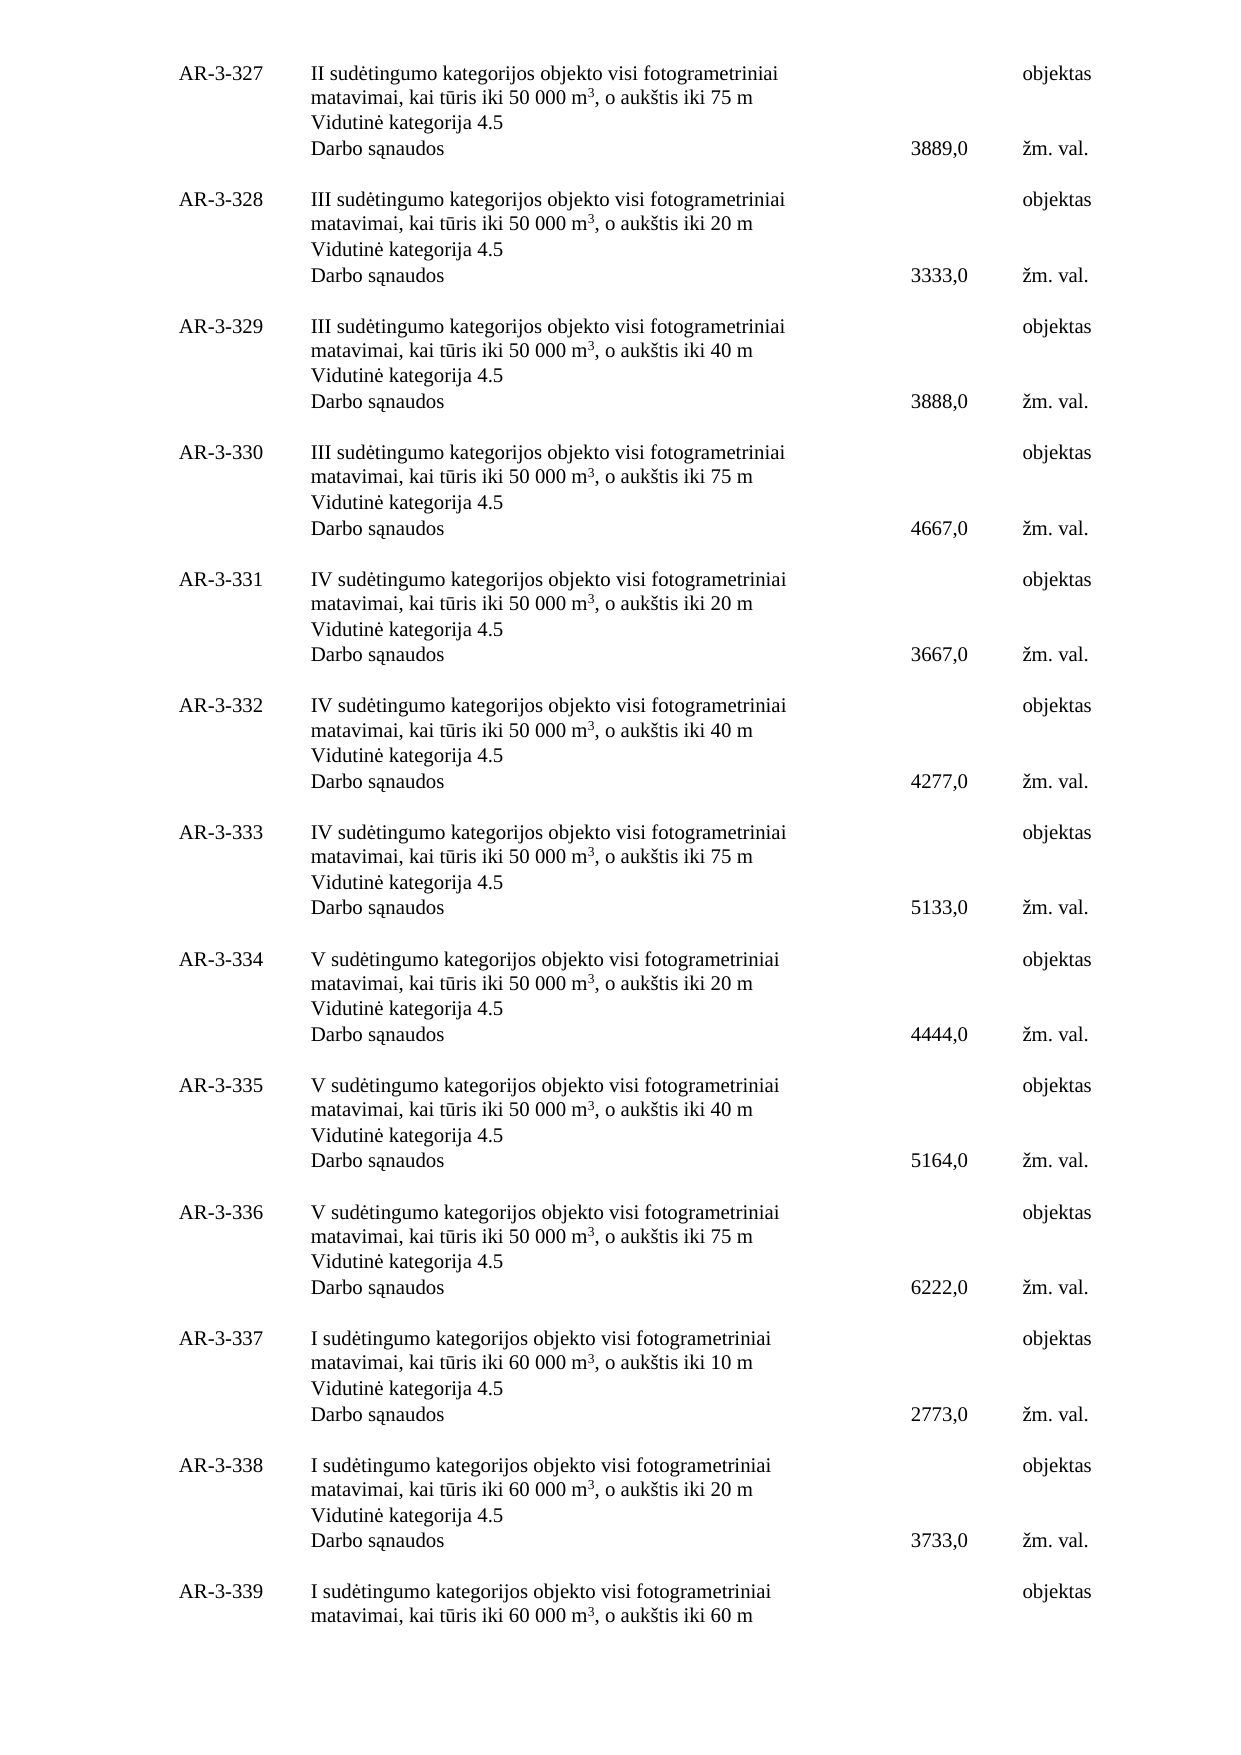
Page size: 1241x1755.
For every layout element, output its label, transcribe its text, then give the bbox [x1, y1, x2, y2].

table_cell [177, 287, 309, 312]
table_cell [177, 489, 309, 514]
table_cell AR-3-332 [177, 692, 309, 742]
table_cell [858, 235, 1021, 261]
table_cell AR-3-338 [177, 1451, 309, 1501]
table_cell [858, 819, 1021, 868]
table_cell objektas [1021, 186, 1181, 235]
table_cell AR-3-328 [177, 186, 309, 235]
table_cell [177, 413, 309, 439]
table_cell [177, 1501, 309, 1527]
table_cell [858, 1198, 1021, 1248]
table_cell Darbo sąnaudos [309, 388, 858, 413]
table_cell Vidutinė kategorija 4.5 [309, 235, 858, 261]
table_cell AR-3-327 [177, 59, 309, 109]
table_cell [1021, 235, 1181, 261]
table_cell Darbo sąnaudos [309, 1527, 858, 1552]
table_cell [858, 1325, 1021, 1374]
table_cell [858, 945, 1021, 995]
table_cell AR-3-337 [177, 1325, 309, 1374]
table_cell [177, 666, 309, 692]
table_cell III sudėtingumo kategorijos objekto visi fotogrametriniai matavimai, kai tūris iki 50 000 m3, o aukštis iki 75 m [309, 439, 858, 488]
table_cell [177, 1400, 309, 1426]
table_cell objektas [1021, 1451, 1181, 1501]
table_cell [858, 995, 1021, 1020]
table_cell [177, 235, 309, 261]
table_cell [1021, 540, 1181, 565]
table_cell [858, 1374, 1021, 1400]
table_cell [858, 1299, 1021, 1325]
table_cell žm. val. [1021, 1527, 1181, 1552]
table_cell žm. val. [1021, 1400, 1181, 1426]
table_cell [177, 1552, 309, 1578]
table_cell [177, 641, 309, 666]
table_cell [858, 692, 1021, 742]
table_cell [858, 160, 1021, 186]
table_cell žm. val. [1021, 894, 1181, 919]
table_cell [309, 793, 858, 818]
table_cell [1021, 995, 1181, 1020]
table_cell Darbo sąnaudos [309, 641, 858, 666]
table_cell [309, 919, 858, 945]
table_cell [309, 1173, 858, 1198]
table_cell [1021, 742, 1181, 767]
table_cell [1021, 1173, 1181, 1198]
table_cell [858, 312, 1021, 362]
table_cell [309, 160, 858, 186]
table_cell [858, 489, 1021, 514]
table_cell [177, 868, 309, 894]
table_cell [309, 1552, 858, 1578]
table_cell [1021, 362, 1181, 387]
table_cell II sudėtingumo kategorijos objekto visi fotogrametriniai matavimai, kai tūris iki 50 000 m3, o aukštis iki 75 m [309, 59, 858, 109]
table_cell [177, 134, 309, 160]
table_cell [858, 1121, 1021, 1147]
table_cell Darbo sąnaudos [309, 1147, 858, 1172]
table_cell AR-3-333 [177, 819, 309, 868]
table_cell V sudėtingumo kategorijos objekto visi fotogrametriniai matavimai, kai tūris iki 50 000 m3, o aukštis iki 20 m [309, 945, 858, 995]
table_cell [177, 540, 309, 565]
table_cell [177, 514, 309, 540]
table_cell [858, 1426, 1021, 1451]
table_cell žm. val. [1021, 767, 1181, 793]
table_cell objektas [1021, 565, 1181, 615]
table_cell I sudėtingumo kategorijos objekto visi fotogrametriniai matavimai, kai tūris iki 60 000 m3, o aukštis iki 10 m [309, 1325, 858, 1374]
table_cell [1021, 1501, 1181, 1527]
table_cell [1021, 1552, 1181, 1578]
table_cell [858, 1501, 1021, 1527]
table_cell 4277,0 [858, 767, 1021, 793]
table_cell [858, 919, 1021, 945]
table_cell [177, 362, 309, 387]
table_cell [1021, 1374, 1181, 1400]
table_cell 3667,0 [858, 641, 1021, 666]
table_cell IV sudėtingumo kategorijos objekto visi fotogrametriniai matavimai, kai tūris iki 50 000 m3, o aukštis iki 75 m [309, 819, 858, 868]
table_cell [177, 388, 309, 413]
table_cell objektas [1021, 1578, 1181, 1627]
table_cell Vidutinė kategorija 4.5 [309, 489, 858, 514]
table_cell objektas [1021, 312, 1181, 362]
table_cell [309, 540, 858, 565]
table_cell [858, 793, 1021, 818]
table_cell [177, 261, 309, 287]
table_cell žm. val. [1021, 1274, 1181, 1299]
table_cell [1021, 919, 1181, 945]
table_cell I sudėtingumo kategorijos objekto visi fotogrametriniai matavimai, kai tūris iki 60 000 m3, o aukštis iki 20 m [309, 1451, 858, 1501]
table_cell IV sudėtingumo kategorijos objekto visi fotogrametriniai matavimai, kai tūris iki 50 000 m3, o aukštis iki 40 m [309, 692, 858, 742]
table_cell [1021, 1121, 1181, 1147]
table_cell 4444,0 [858, 1020, 1021, 1046]
table_cell [858, 666, 1021, 692]
table_cell [177, 1121, 309, 1147]
table_cell objektas [1021, 439, 1181, 488]
table_cell [177, 919, 309, 945]
table_cell [177, 160, 309, 186]
table_cell [1021, 793, 1181, 818]
table_cell [1021, 413, 1181, 439]
table_cell 3888,0 [858, 388, 1021, 413]
table_cell [858, 565, 1021, 615]
table_cell [1021, 160, 1181, 186]
table_cell Darbo sąnaudos [309, 1020, 858, 1046]
table_cell [177, 1020, 309, 1046]
table_cell [1021, 1426, 1181, 1451]
table_cell žm. val. [1021, 388, 1181, 413]
table_cell [177, 793, 309, 818]
table_cell [177, 1046, 309, 1072]
table_cell [177, 109, 309, 134]
table_cell AR-3-335 [177, 1072, 309, 1121]
table_cell [309, 413, 858, 439]
table_cell 6222,0 [858, 1274, 1021, 1299]
table_cell žm. val. [1021, 1147, 1181, 1172]
table_cell [858, 287, 1021, 312]
table_cell [177, 1147, 309, 1172]
table_cell žm. val. [1021, 261, 1181, 287]
table_cell objektas [1021, 59, 1181, 109]
table_cell Vidutinė kategorija 4.5 [309, 362, 858, 387]
table_cell [1021, 1046, 1181, 1072]
table_cell objektas [1021, 945, 1181, 995]
table_cell [309, 287, 858, 312]
table_cell [858, 413, 1021, 439]
table_cell [1021, 1248, 1181, 1273]
table_cell [177, 1299, 309, 1325]
table_cell 3333,0 [858, 261, 1021, 287]
table_cell Darbo sąnaudos [309, 1400, 858, 1426]
table_cell [858, 186, 1021, 235]
table_cell [858, 362, 1021, 387]
table_cell [858, 868, 1021, 894]
table_cell [858, 1072, 1021, 1121]
table_cell III sudėtingumo kategorijos objekto visi fotogrametriniai matavimai, kai tūris iki 50 000 m3, o aukštis iki 20 m [309, 186, 858, 235]
table_cell [177, 615, 309, 641]
table_cell [177, 1527, 309, 1552]
table_cell [177, 742, 309, 767]
table_cell [858, 59, 1021, 109]
table_cell 3733,0 [858, 1527, 1021, 1552]
table_cell Darbo sąnaudos [309, 767, 858, 793]
table_cell III sudėtingumo kategorijos objekto visi fotogrametriniai matavimai, kai tūris iki 50 000 m3, o aukštis iki 40 m [309, 312, 858, 362]
table_cell žm. val. [1021, 134, 1181, 160]
table_cell 5164,0 [858, 1147, 1021, 1172]
table_cell [858, 1552, 1021, 1578]
table_cell V sudėtingumo kategorijos objekto visi fotogrametriniai matavimai, kai tūris iki 50 000 m3, o aukštis iki 75 m [309, 1198, 858, 1248]
table_cell objektas [1021, 1325, 1181, 1374]
table_cell [177, 1248, 309, 1273]
table_cell [309, 1426, 858, 1451]
table_cell [858, 439, 1021, 488]
table_cell IV sudėtingumo kategorijos objekto visi fotogrametriniai matavimai, kai tūris iki 50 000 m3, o aukštis iki 20 m [309, 565, 858, 615]
table_cell [858, 615, 1021, 641]
table_cell 4667,0 [858, 514, 1021, 540]
table_cell Vidutinė kategorija 4.5 [309, 615, 858, 641]
table_cell AR-3-330 [177, 439, 309, 488]
table_cell [1021, 489, 1181, 514]
table_cell Vidutinė kategorija 4.5 [309, 995, 858, 1020]
table_cell 2773,0 [858, 1400, 1021, 1426]
table_cell [177, 1426, 309, 1451]
table_cell [177, 894, 309, 919]
table_cell žm. val. [1021, 514, 1181, 540]
table_cell V sudėtingumo kategorijos objekto visi fotogrametriniai matavimai, kai tūris iki 50 000 m3, o aukštis iki 40 m [309, 1072, 858, 1121]
table_cell Darbo sąnaudos [309, 514, 858, 540]
table_cell Vidutinė kategorija 4.5 [309, 868, 858, 894]
table_cell [1021, 109, 1181, 134]
table_cell 3889,0 [858, 134, 1021, 160]
table_cell AR-3-334 [177, 945, 309, 995]
table_cell [1021, 868, 1181, 894]
table_cell žm. val. [1021, 641, 1181, 666]
table_cell Vidutinė kategorija 4.5 [309, 742, 858, 767]
table_cell [177, 767, 309, 793]
table_cell žm. val. [1021, 1020, 1181, 1046]
table_cell [1021, 287, 1181, 312]
table_cell objektas [1021, 692, 1181, 742]
table_cell Vidutinė kategorija 4.5 [309, 1374, 858, 1400]
table_cell [177, 995, 309, 1020]
table_cell [309, 1299, 858, 1325]
table_cell Darbo sąnaudos [309, 1274, 858, 1299]
table_cell [1021, 1299, 1181, 1325]
table_cell Vidutinė kategorija 4.5 [309, 109, 858, 134]
table_cell Darbo sąnaudos [309, 261, 858, 287]
table_cell objektas [1021, 1072, 1181, 1121]
table_cell Vidutinė kategorija 4.5 [309, 1121, 858, 1147]
table_cell I sudėtingumo kategorijos objekto visi fotogrametriniai matavimai, kai tūris iki 60 000 m3, o aukštis iki 60 m [309, 1578, 858, 1627]
table_cell [1021, 615, 1181, 641]
table_cell [858, 1451, 1021, 1501]
table_cell [858, 1046, 1021, 1072]
table_cell [177, 1173, 309, 1198]
table_cell [858, 1578, 1021, 1627]
table_cell [1021, 666, 1181, 692]
table_cell Darbo sąnaudos [309, 134, 858, 160]
table_cell [309, 666, 858, 692]
table_cell AR-3-336 [177, 1198, 309, 1248]
table_cell objektas [1021, 1198, 1181, 1248]
table_cell [177, 1374, 309, 1400]
table_cell Vidutinė kategorija 4.5 [309, 1501, 858, 1527]
table_cell [858, 1248, 1021, 1273]
table_cell [858, 1173, 1021, 1198]
table_cell [858, 540, 1021, 565]
table_cell objektas [1021, 819, 1181, 868]
table_cell AR-3-331 [177, 565, 309, 615]
table_cell 5133,0 [858, 894, 1021, 919]
table_cell [309, 1046, 858, 1072]
table_cell Darbo sąnaudos [309, 894, 858, 919]
table_cell [858, 742, 1021, 767]
table_cell Vidutinė kategorija 4.5 [309, 1248, 858, 1273]
table_cell [858, 109, 1021, 134]
table_cell AR-3-339 [177, 1578, 309, 1627]
table_cell AR-3-329 [177, 312, 309, 362]
table_cell [177, 1274, 309, 1299]
